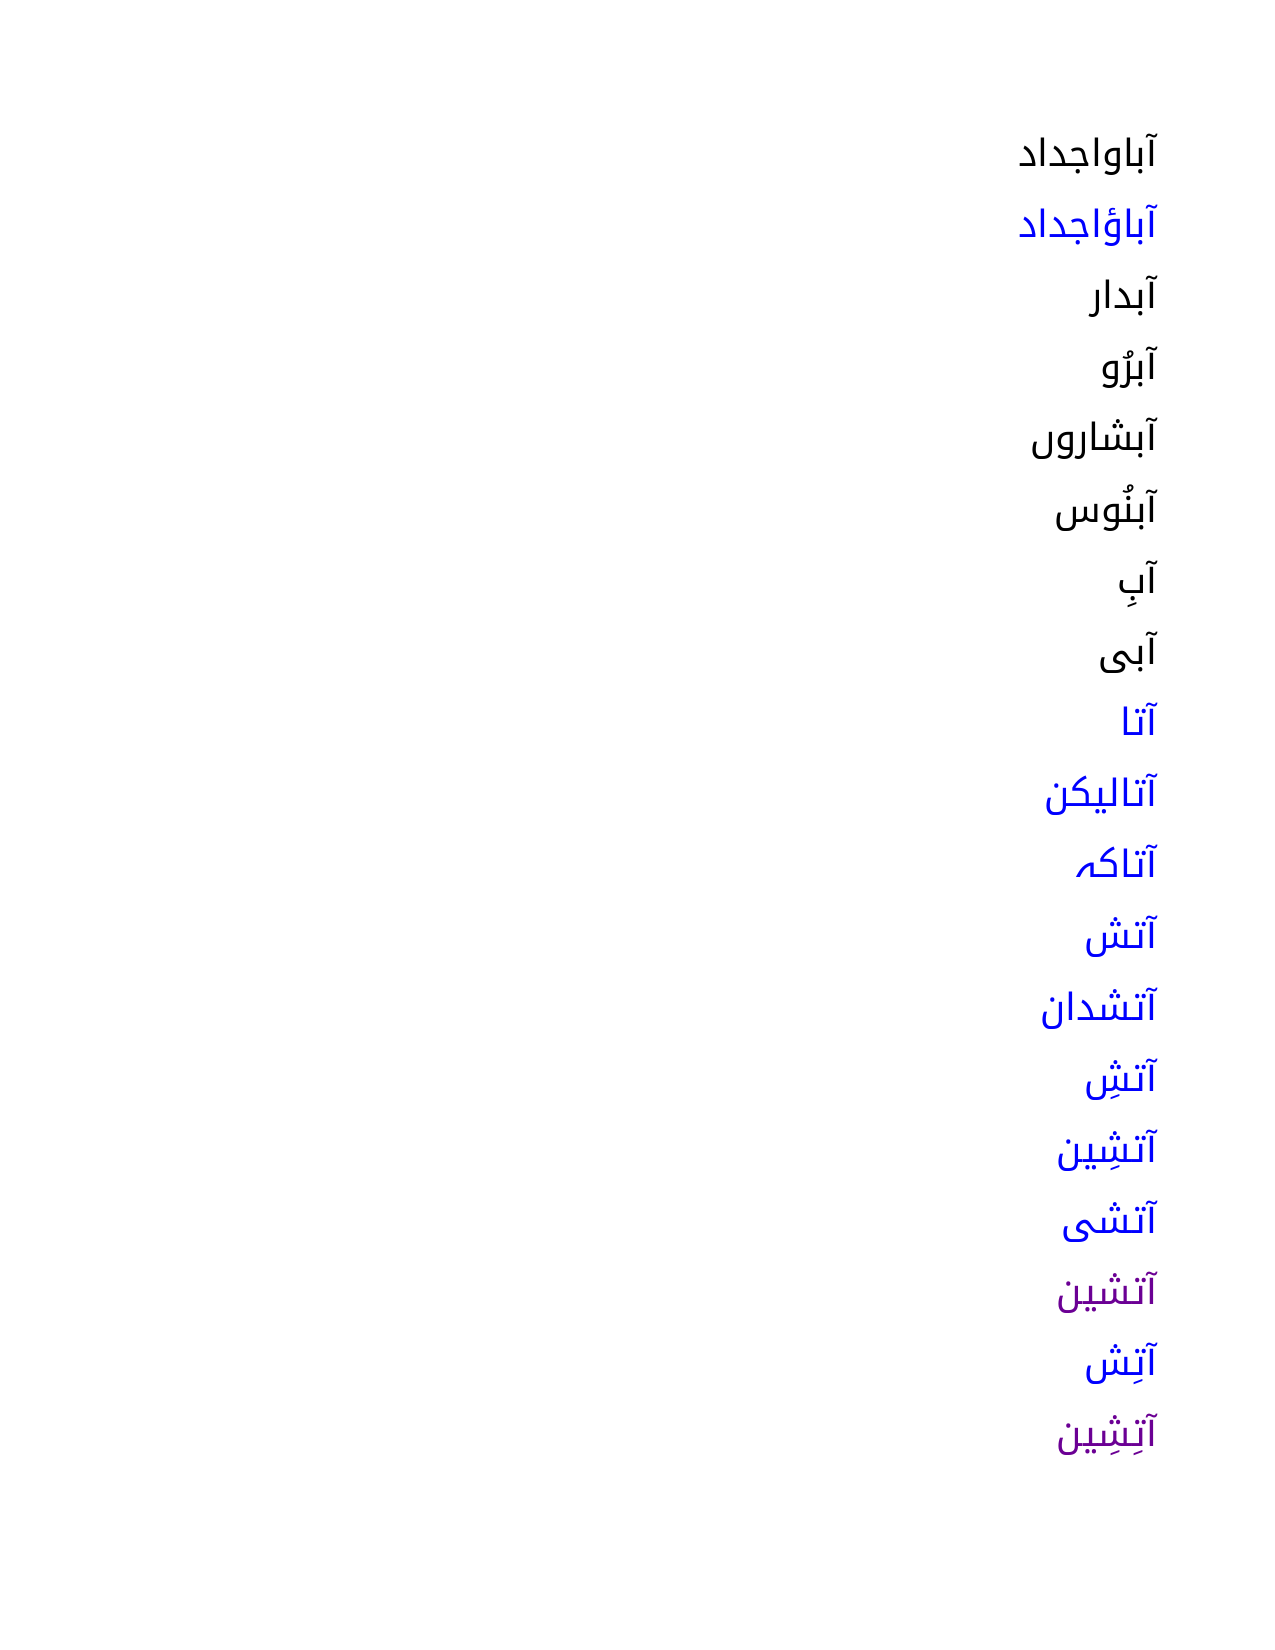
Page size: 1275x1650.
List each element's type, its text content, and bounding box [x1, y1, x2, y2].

text آتاکہ [118, 829, 1157, 901]
text آتِشِین [118, 1399, 1157, 1470]
text آتشی [118, 1185, 1157, 1256]
text آتا [118, 687, 1157, 758]
text آتِش [118, 1328, 1157, 1399]
text آبشاروں [118, 403, 1157, 474]
text آبنُوس [118, 474, 1157, 545]
text آتشِین [118, 1114, 1157, 1185]
text آباواجداد [118, 118, 1157, 189]
text آبدار [118, 260, 1157, 332]
text آتش [118, 901, 1157, 972]
text آبی [118, 616, 1157, 687]
text آبِ [118, 545, 1157, 616]
text آبرُو [118, 332, 1157, 403]
text آباؤاجداد [118, 189, 1157, 260]
text آتالیکن [118, 758, 1157, 829]
text آتشدان [118, 972, 1157, 1043]
text آتشِ [118, 1043, 1157, 1114]
text آتشین [118, 1256, 1157, 1328]
